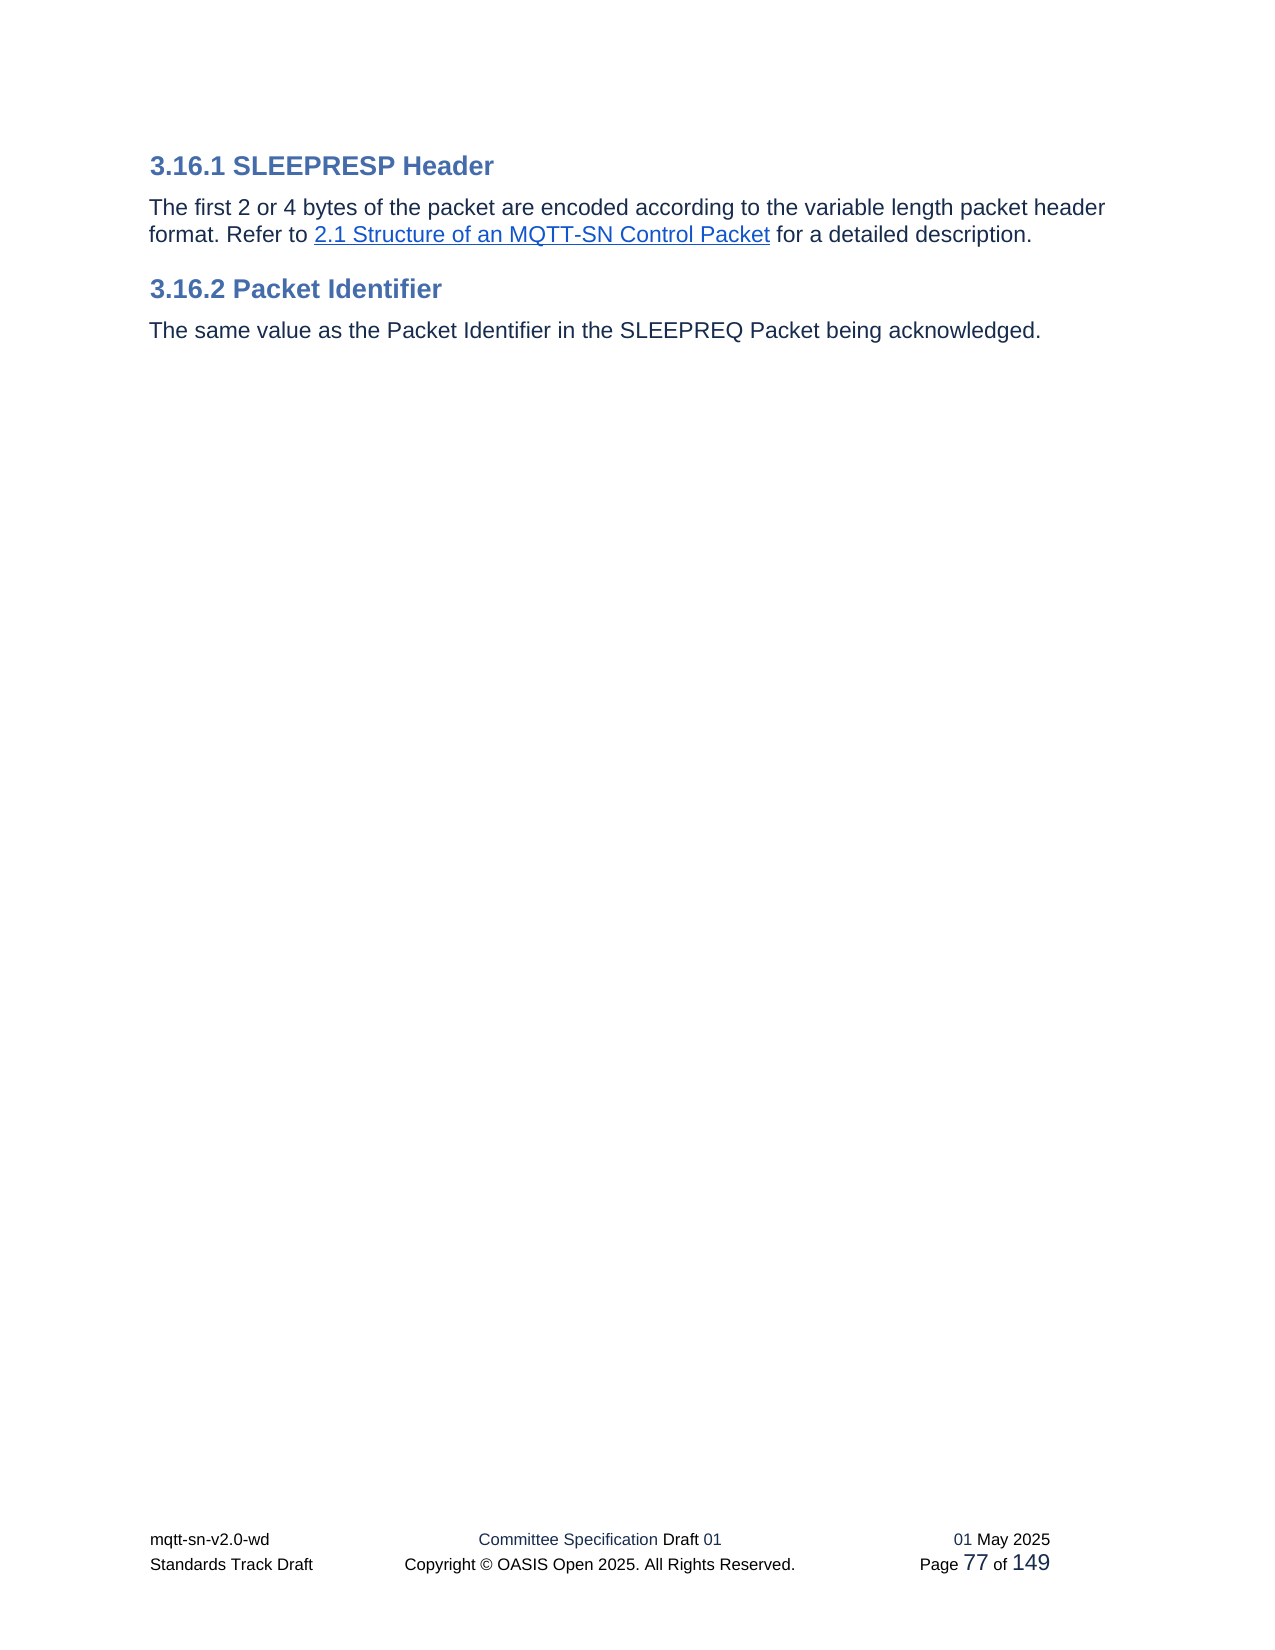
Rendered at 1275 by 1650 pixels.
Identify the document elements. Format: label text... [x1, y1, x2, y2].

text The first 2 or 4 bytes of the packet are encoded according to the variable length packet header format. Refer to 2.1 Structure of an MQTT-SN Control Packet for a detailed description. [148, 194, 1124, 247]
text The same value as the Packet Identifier in the SLEEPREQ Packet being acknowledged. [148, 317, 1124, 343]
subtitle 3.16.2 Packet Identifier [150, 273, 1124, 304]
subtitle 3.16.1 SLEEPRESP Header [150, 150, 1124, 181]
